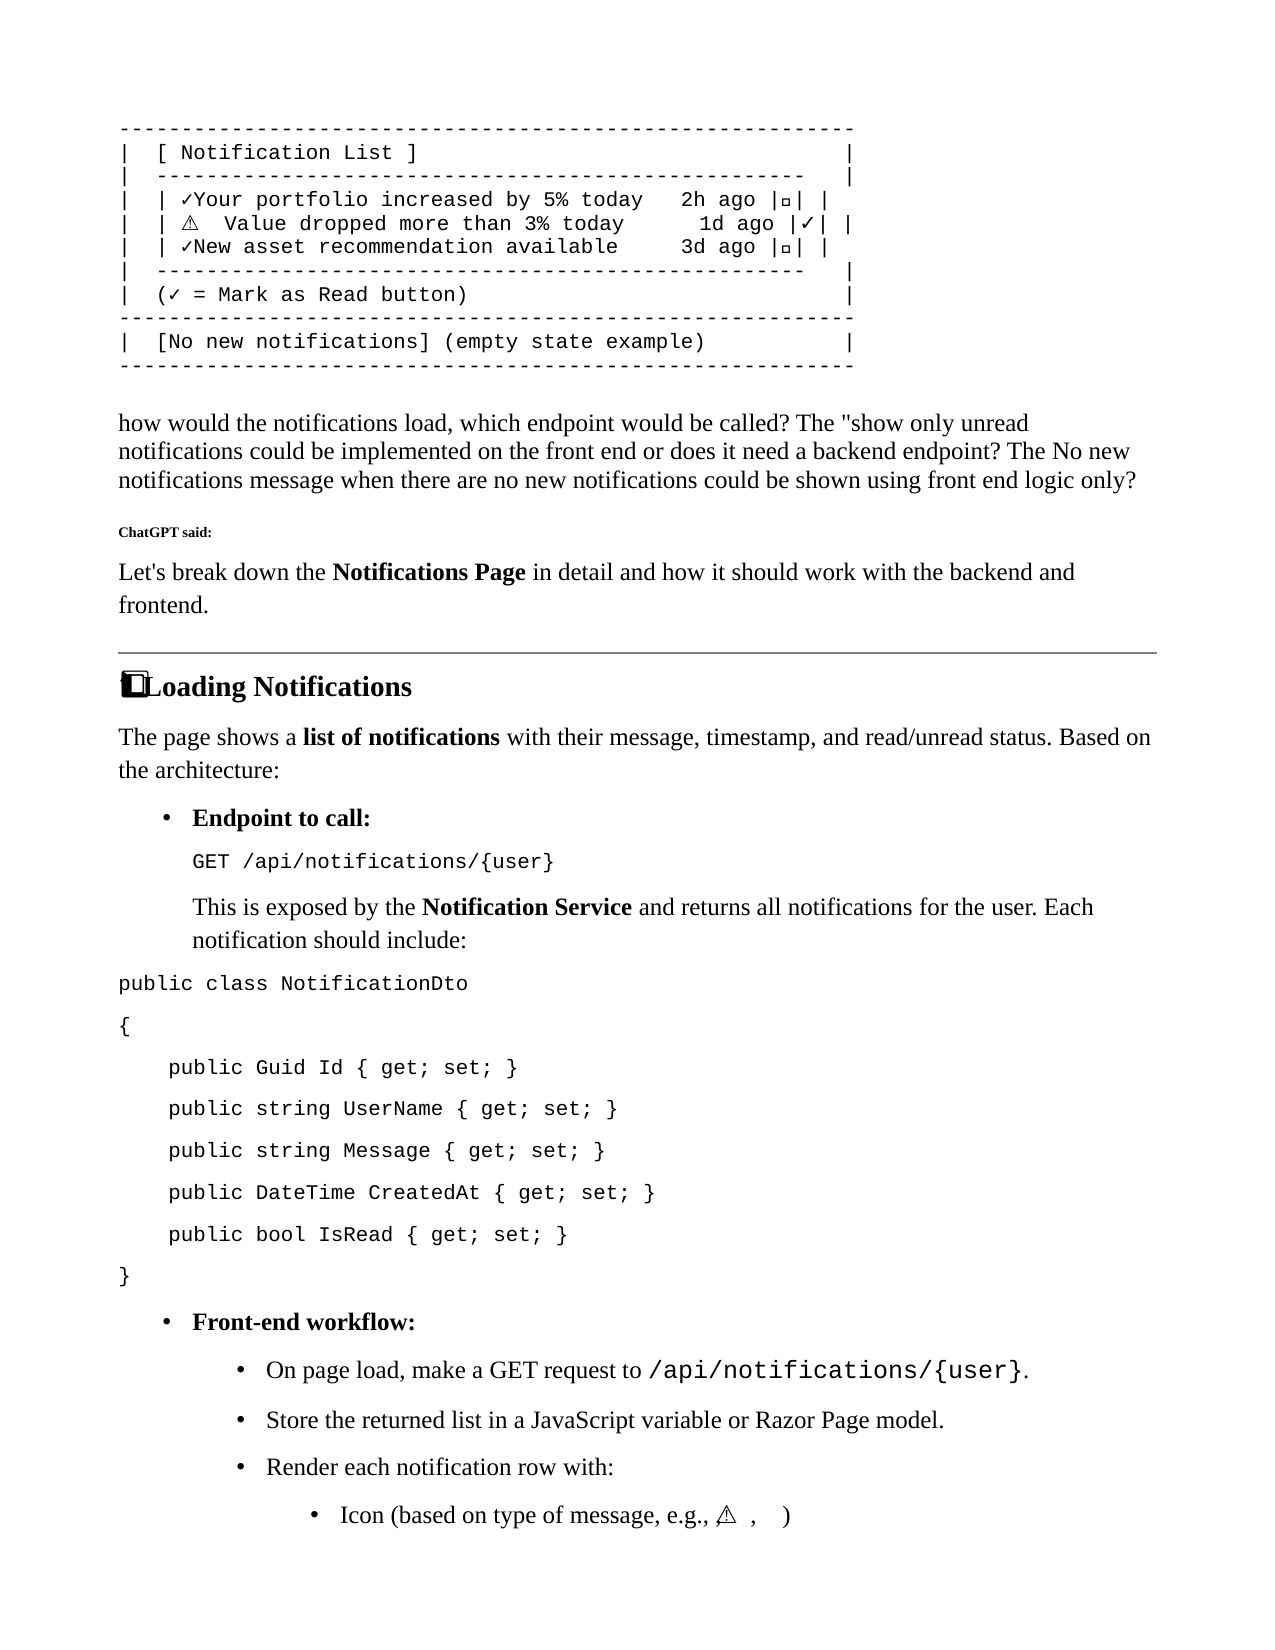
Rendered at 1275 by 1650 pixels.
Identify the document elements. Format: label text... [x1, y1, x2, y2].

text how would the notifications load, which endpoint would be called? The "show only unread notifications could be implemented on the front end or does it need a backend endpoint? The No new notifications message when there are no new notifications could be shown using front end logic only? [118, 408, 1157, 494]
text { [118, 1015, 1157, 1038]
text public DateTime CreatedAt { get; set; } [118, 1182, 1157, 1206]
list Store the returned list in a JavaScript variable or Razor Page model. [236, 1405, 1157, 1434]
list Icon (based on type of message, e.g., 🎉, ⚠️, 💡) [310, 1500, 1157, 1529]
list GET /api/notifications/{user} [162, 851, 1157, 874]
text | (✓ = Mark as Read button) | [118, 284, 1157, 307]
text | | 💡 New asset recommendation available 3d ago |✓| | [118, 236, 1157, 260]
text | [No new notifications] (empty state example) | [118, 331, 1157, 354]
text } [118, 1266, 1157, 1289]
subtitle ChatGPT said: [118, 523, 1157, 540]
text ----------------------------------------------------------- [118, 118, 1157, 142]
text | | ⚠️ Value dropped more than 3% today 1d ago |✓| | [118, 213, 1157, 236]
text public Guid Id { get; set; } [118, 1057, 1157, 1080]
subtitle 1️⃣ Loading Notifications [118, 669, 1157, 703]
list This is exposed by the Notification Service and returns all notifications for the user. Each notification should include: [162, 892, 1157, 954]
text public class NotificationDto [118, 973, 1157, 997]
text Let's break down the Notifications Page in detail and how it should work with the backend and frontend. [118, 557, 1157, 619]
list Front-end workflow: [162, 1307, 1157, 1336]
text public bool IsRead { get; set; } [118, 1224, 1157, 1247]
text ----------------------------------------------------------- [118, 307, 1157, 331]
text public string Message { get; set; } [118, 1140, 1157, 1164]
text | [ Notification List ] | [118, 142, 1157, 165]
list Endpoint to call: [162, 803, 1157, 832]
text The page shows a list of notifications with their message, timestamp, and read/unread status. Based on the architecture: [118, 722, 1157, 784]
list On page load, make a GET request to /api/notifications/{user}. [236, 1355, 1157, 1386]
text | ---------------------------------------------------- | [118, 165, 1157, 189]
text | | 🎉 Your portfolio increased by 5% today 2h ago |✓| | [118, 189, 1157, 213]
list Render each notification row with: [236, 1452, 1157, 1481]
text public string UserName { get; set; } [118, 1098, 1157, 1122]
text ----------------------------------------------------------- [118, 354, 1157, 378]
text | ---------------------------------------------------- | [118, 260, 1157, 284]
